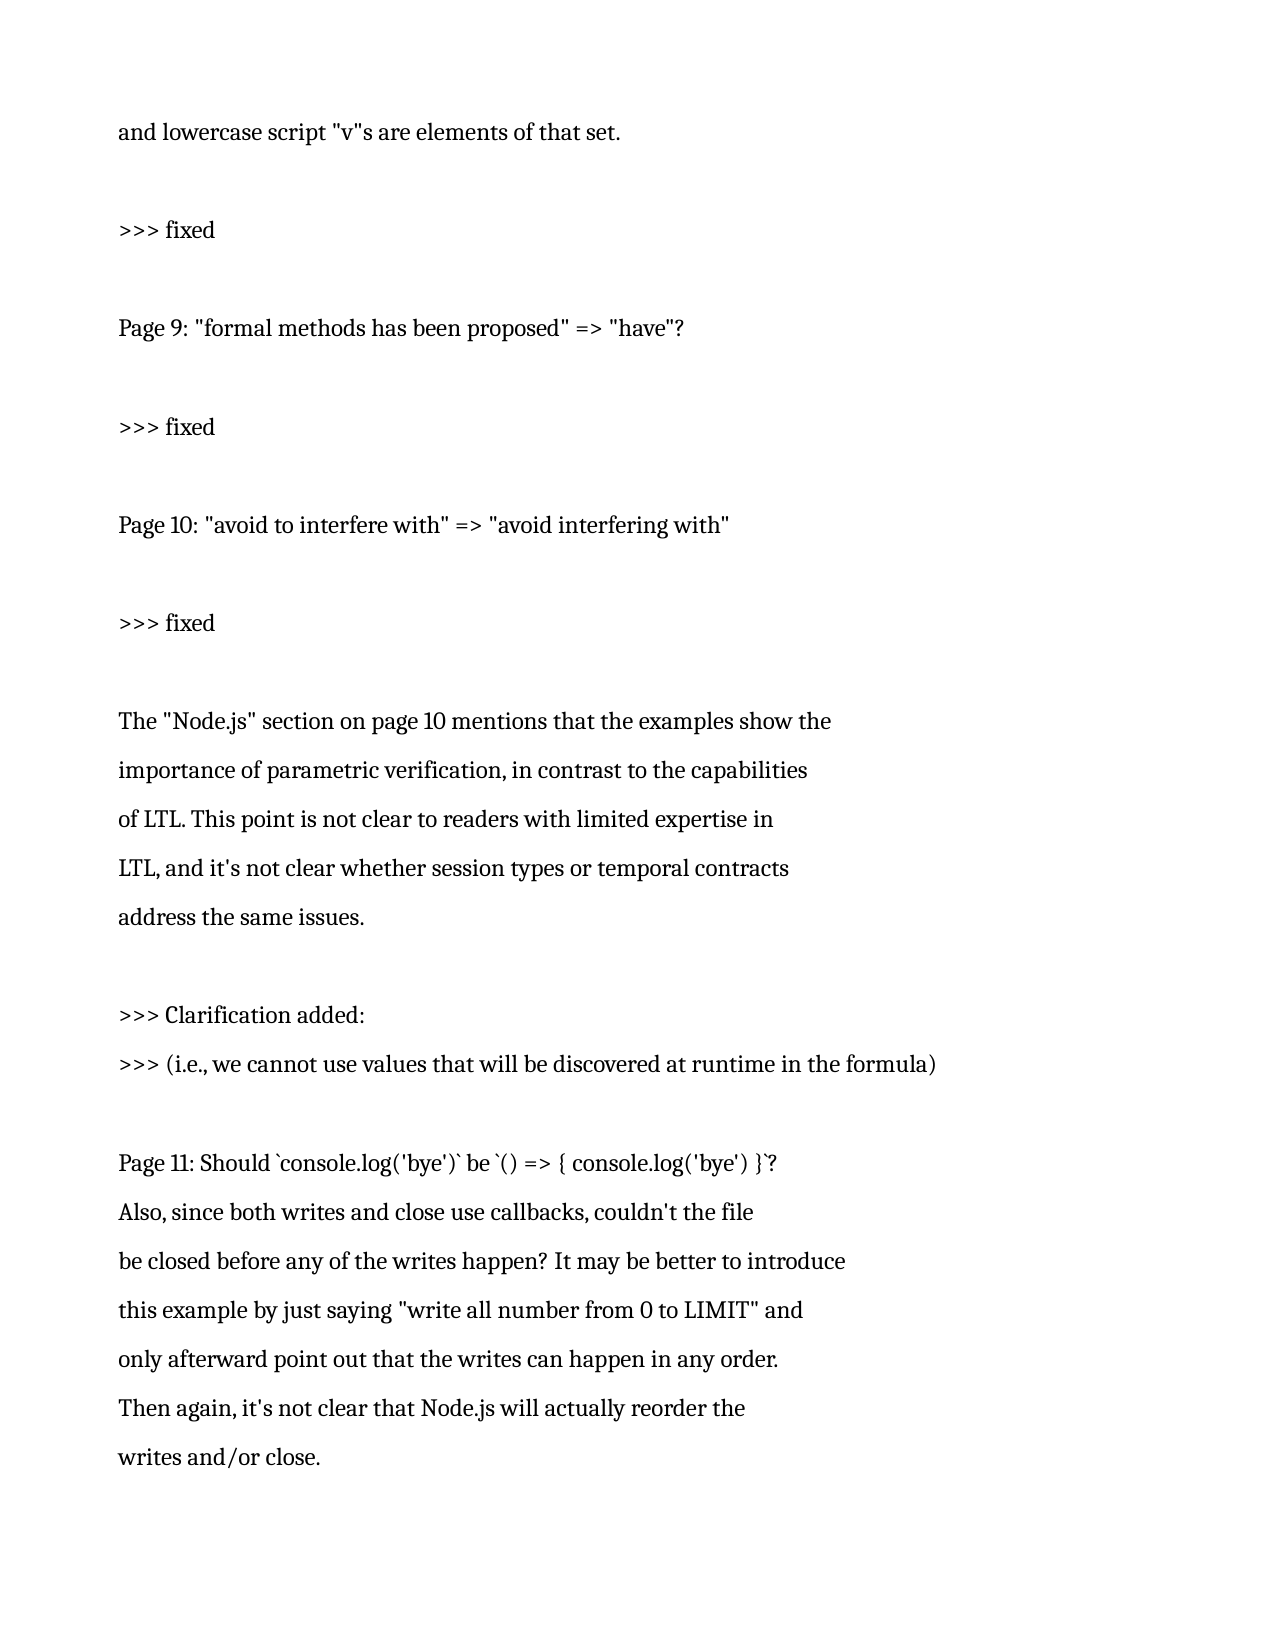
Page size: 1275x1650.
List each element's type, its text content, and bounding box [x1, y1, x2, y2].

text Then again, it's not clear that Node.js will actually reorder the [118, 1394, 1157, 1422]
text this example by just saying "write all number from 0 to LIMIT" and [118, 1296, 1157, 1324]
text >>> fixed [118, 609, 1157, 637]
text and lowercase script "v"s are elements of that set. [118, 118, 1157, 147]
text address the same issues. [118, 903, 1157, 932]
text The "Node.js" section on page 10 mentions that the examples show the [118, 707, 1157, 736]
text >>> fixed [118, 216, 1157, 245]
text LTL, and it's not clear whether session types or temporal contracts [118, 854, 1157, 883]
text be closed before any of the writes happen? It may be better to introduce [118, 1247, 1157, 1275]
text >>> fixed [118, 412, 1157, 441]
text Also, since both writes and close use callbacks, couldn't the file [118, 1197, 1157, 1226]
text Page 10: "avoid to interfere with" => "avoid interfering with" [118, 511, 1157, 539]
text >>> (i.e., we cannot use values that will be discovered at runtime in the formula) [118, 1050, 1157, 1079]
text Page 9: "formal methods has been proposed" => "have"? [118, 314, 1157, 343]
text of LTL. This point is not clear to readers with limited expertise in [118, 805, 1157, 834]
text Page 11: Should `console.log('bye')` be `() => { console.log('bye') }`? [118, 1148, 1157, 1177]
text >>> Clarification added: [118, 1001, 1157, 1030]
text importance of parametric verification, in contrast to the capabilities [118, 756, 1157, 785]
text only afterward point out that the writes can happen in any order. [118, 1345, 1157, 1373]
text writes and/or close. [118, 1443, 1157, 1472]
